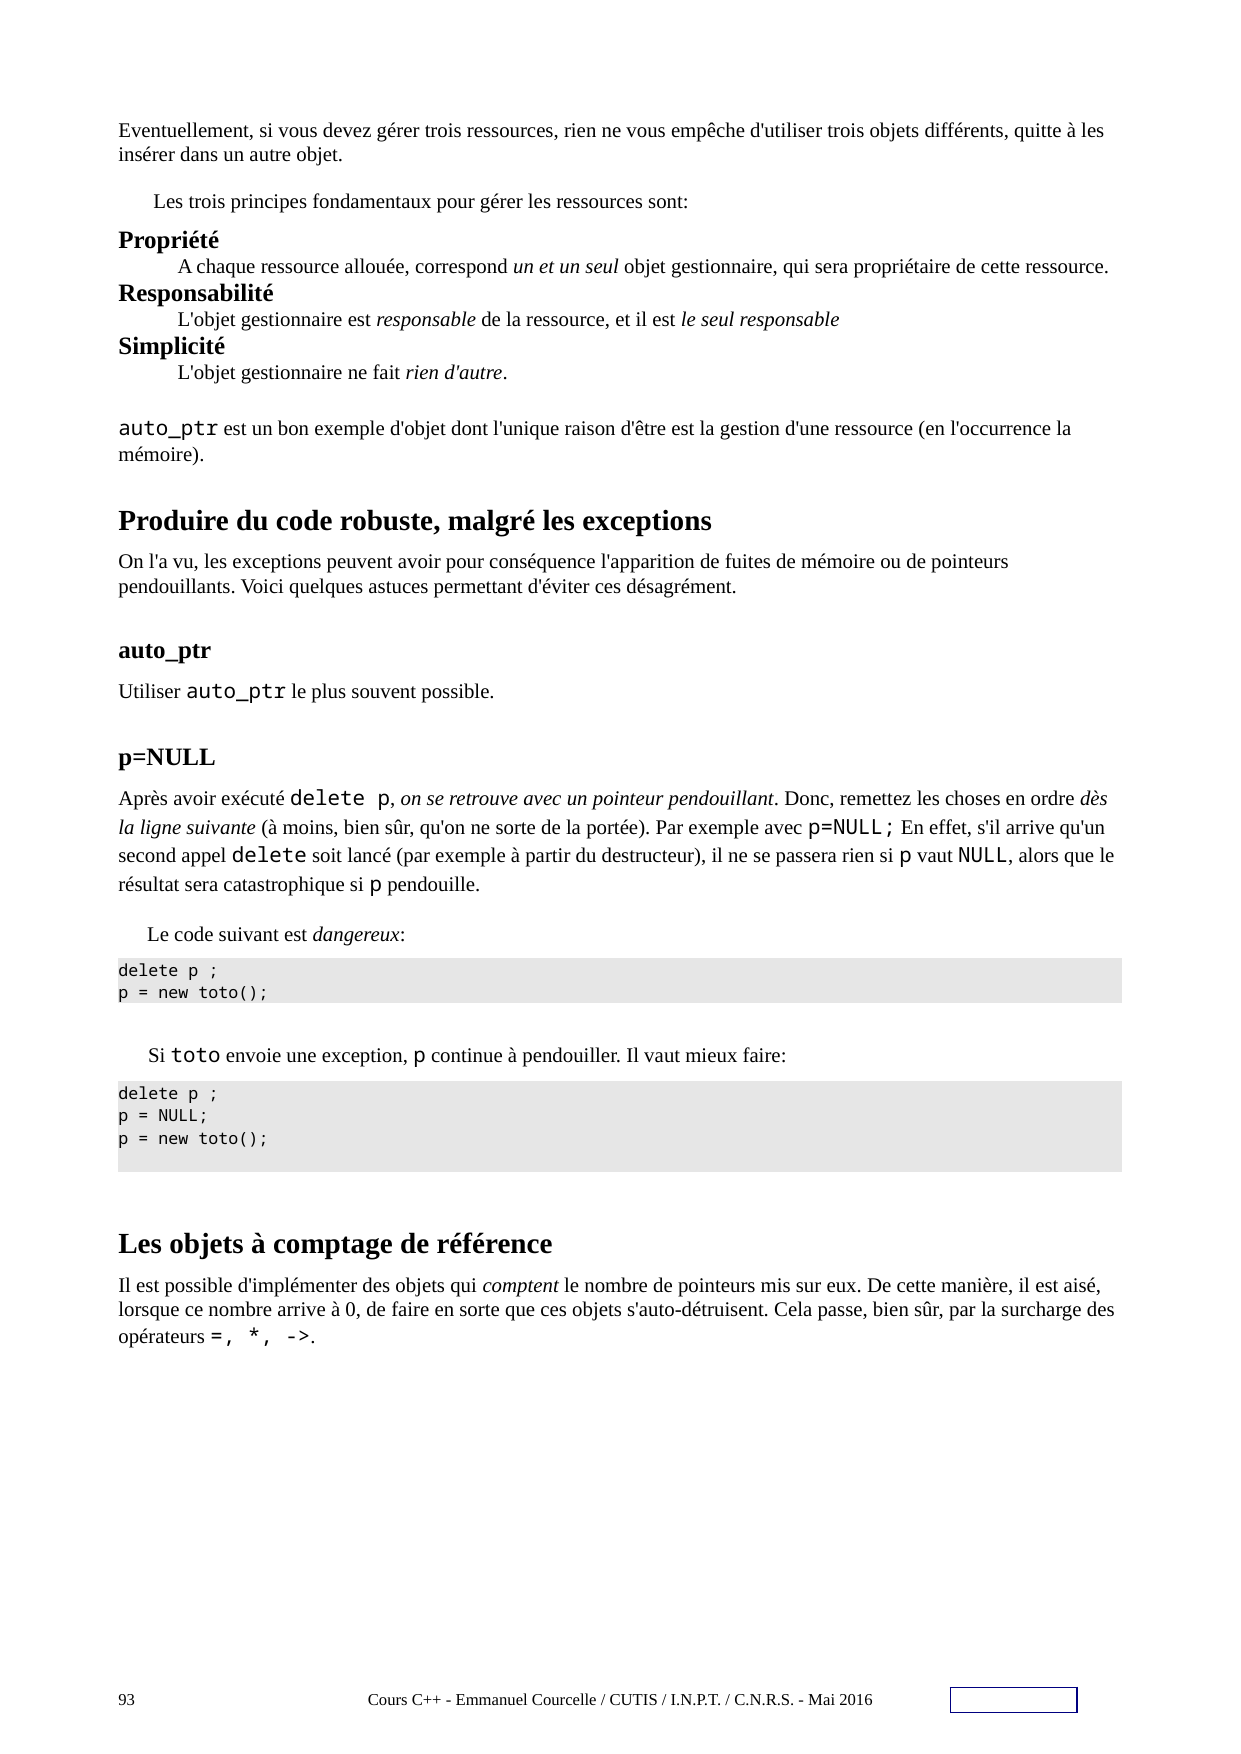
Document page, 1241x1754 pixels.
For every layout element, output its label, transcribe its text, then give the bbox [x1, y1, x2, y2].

text p = NULL; [118, 1104, 1122, 1127]
text On l'a vu, les exceptions peuvent avoir pour conséquence l'apparition de fuites de mémoire ou de pointeurs pendouillants. Voici quelques astuces permettant d'éviter ces désagrément. [118, 549, 1122, 598]
text Le code suivant est dangereux: [118, 910, 1122, 946]
list L'objet gestionnaire ne fait rien d'autre. [177, 360, 1122, 384]
subtitle Simplicité [118, 331, 1122, 360]
text Les trois principes fondamentaux pour gérer les ressources sont: [118, 179, 1122, 213]
text p = new toto(); [118, 981, 1122, 1003]
text p = new toto(); [118, 1127, 1122, 1149]
text delete p ; [118, 1081, 1122, 1104]
text auto_ptr est un bon exemple d'objet dont l'unique raison d'être est la gestion d'une ressource (en l'occurrence la mémoire). [118, 413, 1122, 466]
text Si toto envoie une exception, p continue à pendouiller. Il vaut mieux faire: [118, 1033, 1122, 1069]
subtitle Produire du code robuste, malgré les exceptions [118, 503, 1122, 537]
text Après avoir exécuté delete p, on se retrouve avec un pointeur pendouillant. Donc, remettez les choses en ordre dès la ligne suivante (à moins, bien sûr, qu'on ne sorte de la portée). Par exemple avec p=NULL; En effet, s'il arrive qu'un second appel delete soit lancé (par exemple à partir du destructeur), il ne se passera rien si p vaut NULL, alors que le résultat sera catastrophique si p pendouille. [118, 783, 1122, 897]
subtitle Les objets à comptage de référence [118, 1227, 1122, 1260]
subtitle Propriété [118, 226, 1122, 254]
text Eventuellement, si vous devez gérer trois ressources, rien ne vous empêche d'utiliser trois objets différents, quitte à les insérer dans un autre objet. [118, 118, 1122, 166]
text Il est possible d'implémenter des objets qui comptent le nombre de pointeurs mis sur eux. De cette manière, il est aisé, lorsque ce nombre arrive à 0, de faire en sorte que ces objets s'auto-détruisent. Cela passe, bien sûr, par la surcharge des opérateurs =, *, ->. [118, 1273, 1122, 1349]
subtitle p=NULL [118, 742, 1122, 771]
text delete p ; [118, 958, 1122, 981]
subtitle auto_ptr [118, 635, 1122, 664]
subtitle Responsabilité [118, 278, 1122, 307]
list A chaque ressource allouée, correspond un et un seul objet gestionnaire, qui sera propriétaire de cette ressource. [177, 254, 1122, 278]
list L'objet gestionnaire est responsable de la ressource, et il est le seul responsable [177, 307, 1122, 331]
text Utiliser auto_ptr le plus souvent possible. [118, 676, 1122, 705]
